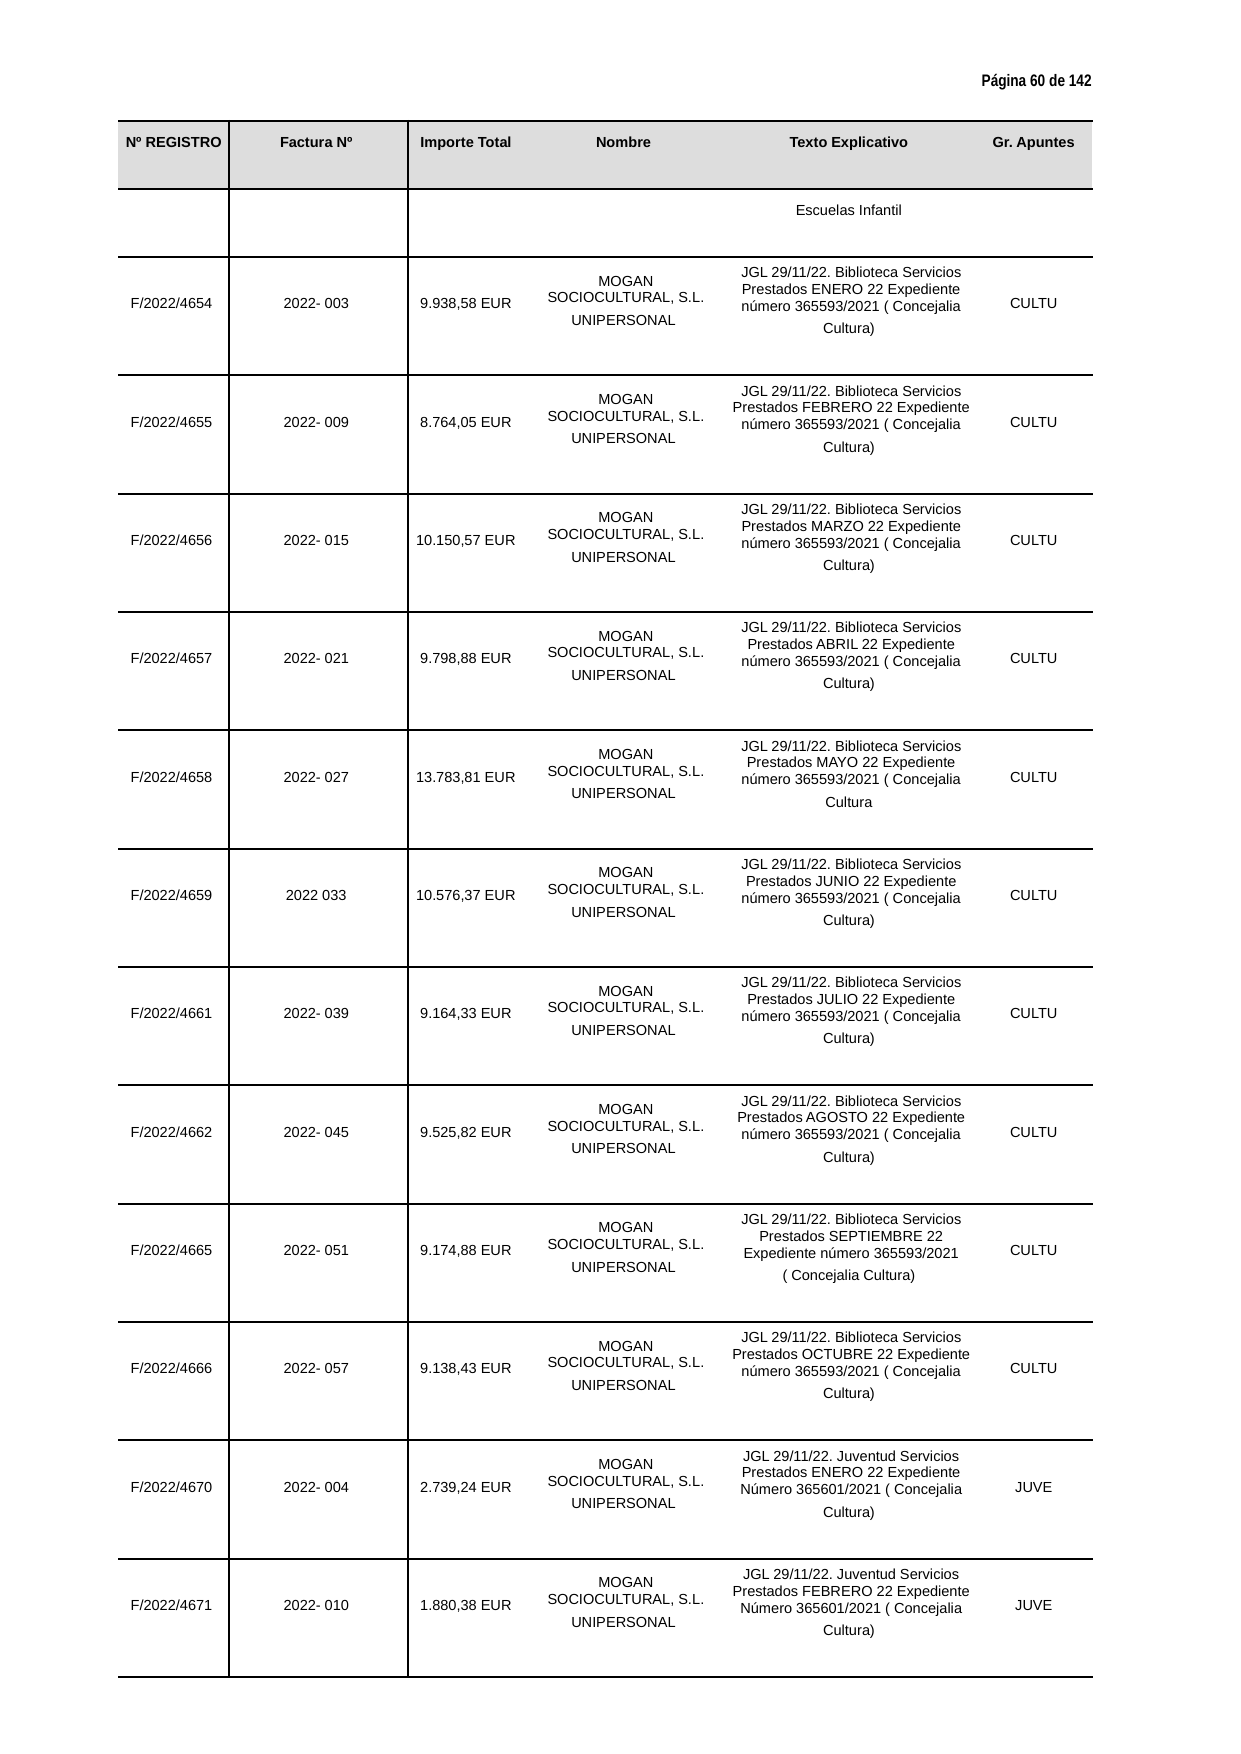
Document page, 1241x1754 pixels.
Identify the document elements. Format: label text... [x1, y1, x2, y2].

table_cell 13.783,81 EUR [409, 731, 528, 847]
table_cell MOGAN SOCIOCULTURAL, S.L. UNIPERSONAL [528, 850, 723, 966]
table_cell 2022- 015 [230, 495, 407, 611]
table_cell [409, 190, 528, 256]
table_cell 2022- 057 [230, 1323, 407, 1439]
table_cell MOGAN SOCIOCULTURAL, S.L. UNIPERSONAL [528, 613, 723, 729]
table_cell F/2022/4658 [118, 731, 228, 847]
table_cell 2022- 051 [230, 1205, 407, 1321]
table_cell 9.174,88 EUR [409, 1205, 528, 1321]
table_cell F/2022/4671 [118, 1560, 228, 1676]
table_cell 9.798,88 EUR [409, 613, 528, 729]
table_cell F/2022/4657 [118, 613, 228, 729]
table_cell JGL 29/11/22. Biblioteca Servicios Prestados JUNIO 22 Expediente número 365593/2021 ( Concejalia Cultura) [723, 850, 979, 966]
table_cell CULTU [979, 968, 1092, 1084]
table_cell 2022- 027 [230, 731, 407, 847]
table_cell MOGAN SOCIOCULTURAL, S.L. UNIPERSONAL [528, 731, 723, 847]
table_cell CULTU [979, 613, 1092, 729]
table_header Gr. Apuntes [979, 122, 1092, 188]
table_cell 2022 033 [230, 850, 407, 966]
table_cell F/2022/4654 [118, 258, 228, 374]
table_cell 9.525,82 EUR [409, 1086, 528, 1202]
table_cell CULTU [979, 495, 1092, 611]
table_cell MOGAN SOCIOCULTURAL, S.L. UNIPERSONAL [528, 1205, 723, 1321]
table_cell 2022- 009 [230, 376, 407, 492]
table_cell JGL 29/11/22. Biblioteca Servicios Prestados FEBRERO 22 Expediente número 365593/2021 ( Concejalia Cultura) [723, 376, 979, 492]
table_cell JGL 29/11/22. Biblioteca Servicios Prestados SEPTIEMBRE 22 Expediente número 365593/2021 ( Concejalia Cultura) [723, 1205, 979, 1321]
table_cell 2022- 021 [230, 613, 407, 729]
table_cell JGL 29/11/22. Biblioteca Servicios Prestados ABRIL 22 Expediente número 365593/2021 ( Concejalia Cultura) [723, 613, 979, 729]
table_cell 2022- 003 [230, 258, 407, 374]
table_cell MOGAN SOCIOCULTURAL, S.L. UNIPERSONAL [528, 1441, 723, 1557]
table_cell CULTU [979, 850, 1092, 966]
table_cell JGL 29/11/22. Biblioteca Servicios Prestados OCTUBRE 22 Expediente número 365593/2021 ( Concejalia Cultura) [723, 1323, 979, 1439]
table_cell JGL 29/11/22. Biblioteca Servicios Prestados ENERO 22 Expediente número 365593/2021 ( Concejalia Cultura) [723, 258, 979, 374]
table_cell CULTU [979, 1086, 1092, 1202]
table_cell F/2022/4656 [118, 495, 228, 611]
table_cell F/2022/4655 [118, 376, 228, 492]
table_cell 8.764,05 EUR [409, 376, 528, 492]
table_cell JUVE [979, 1560, 1092, 1676]
table_cell 9.938,58 EUR [409, 258, 528, 374]
table_cell MOGAN SOCIOCULTURAL, S.L. UNIPERSONAL [528, 1323, 723, 1439]
table_cell 10.576,37 EUR [409, 850, 528, 966]
table_cell 2022- 039 [230, 968, 407, 1084]
table_cell [230, 190, 407, 256]
table_header Importe Total [409, 122, 528, 188]
table_header Nombre [528, 122, 723, 188]
table_cell 2022- 010 [230, 1560, 407, 1676]
table_cell 2.739,24 EUR [409, 1441, 528, 1557]
table_cell F/2022/4661 [118, 968, 228, 1084]
table_cell F/2022/4659 [118, 850, 228, 966]
table_cell MOGAN SOCIOCULTURAL, S.L. UNIPERSONAL [528, 968, 723, 1084]
table_cell MOGAN SOCIOCULTURAL, S.L. UNIPERSONAL [528, 1560, 723, 1676]
table_cell CULTU [979, 376, 1092, 492]
table_header Nº REGISTRO [118, 122, 228, 188]
table_cell JGL 29/11/22. Biblioteca Servicios Prestados MAYO 22 Expediente número 365593/2021 ( Concejalia Cultura [723, 731, 979, 847]
table_cell MOGAN SOCIOCULTURAL, S.L. UNIPERSONAL [528, 258, 723, 374]
table_cell [979, 190, 1092, 256]
table_cell CULTU [979, 258, 1092, 374]
table_cell [528, 190, 723, 256]
table_cell [118, 190, 228, 256]
table_cell F/2022/4666 [118, 1323, 228, 1439]
table_cell 1.880,38 EUR [409, 1560, 528, 1676]
table_cell Escuelas Infantil [723, 190, 979, 256]
table_cell JUVE [979, 1441, 1092, 1557]
table_header Texto Explicativo [723, 122, 979, 188]
table_cell JGL 29/11/22. Juventud Servicios Prestados ENERO 22 Expediente Número 365601/2021 ( Concejalia Cultura) [723, 1441, 979, 1557]
table_cell CULTU [979, 1323, 1092, 1439]
table_cell MOGAN SOCIOCULTURAL, S.L. UNIPERSONAL [528, 1086, 723, 1202]
table_cell 2022- 045 [230, 1086, 407, 1202]
table_cell CULTU [979, 1205, 1092, 1321]
table_cell 9.164,33 EUR [409, 968, 528, 1084]
table_cell 10.150,57 EUR [409, 495, 528, 611]
table_cell F/2022/4665 [118, 1205, 228, 1321]
table_cell CULTU [979, 731, 1092, 847]
table_cell F/2022/4662 [118, 1086, 228, 1202]
table_cell F/2022/4670 [118, 1441, 228, 1557]
table_cell 9.138,43 EUR [409, 1323, 528, 1439]
table_cell JGL 29/11/22. Biblioteca Servicios Prestados AGOSTO 22 Expediente número 365593/2021 ( Concejalia Cultura) [723, 1086, 979, 1202]
table_header Factura Nº [230, 122, 407, 188]
table_cell MOGAN SOCIOCULTURAL, S.L. UNIPERSONAL [528, 495, 723, 611]
table_cell JGL 29/11/22. Juventud Servicios Prestados FEBRERO 22 Expediente Número 365601/2021 ( Concejalia Cultura) [723, 1560, 979, 1676]
table_cell 2022- 004 [230, 1441, 407, 1557]
table_cell MOGAN SOCIOCULTURAL, S.L. UNIPERSONAL [528, 376, 723, 492]
table_cell JGL 29/11/22. Biblioteca Servicios Prestados MARZO 22 Expediente número 365593/2021 ( Concejalia Cultura) [723, 495, 979, 611]
table_cell JGL 29/11/22. Biblioteca Servicios Prestados JULIO 22 Expediente número 365593/2021 ( Concejalia Cultura) [723, 968, 979, 1084]
